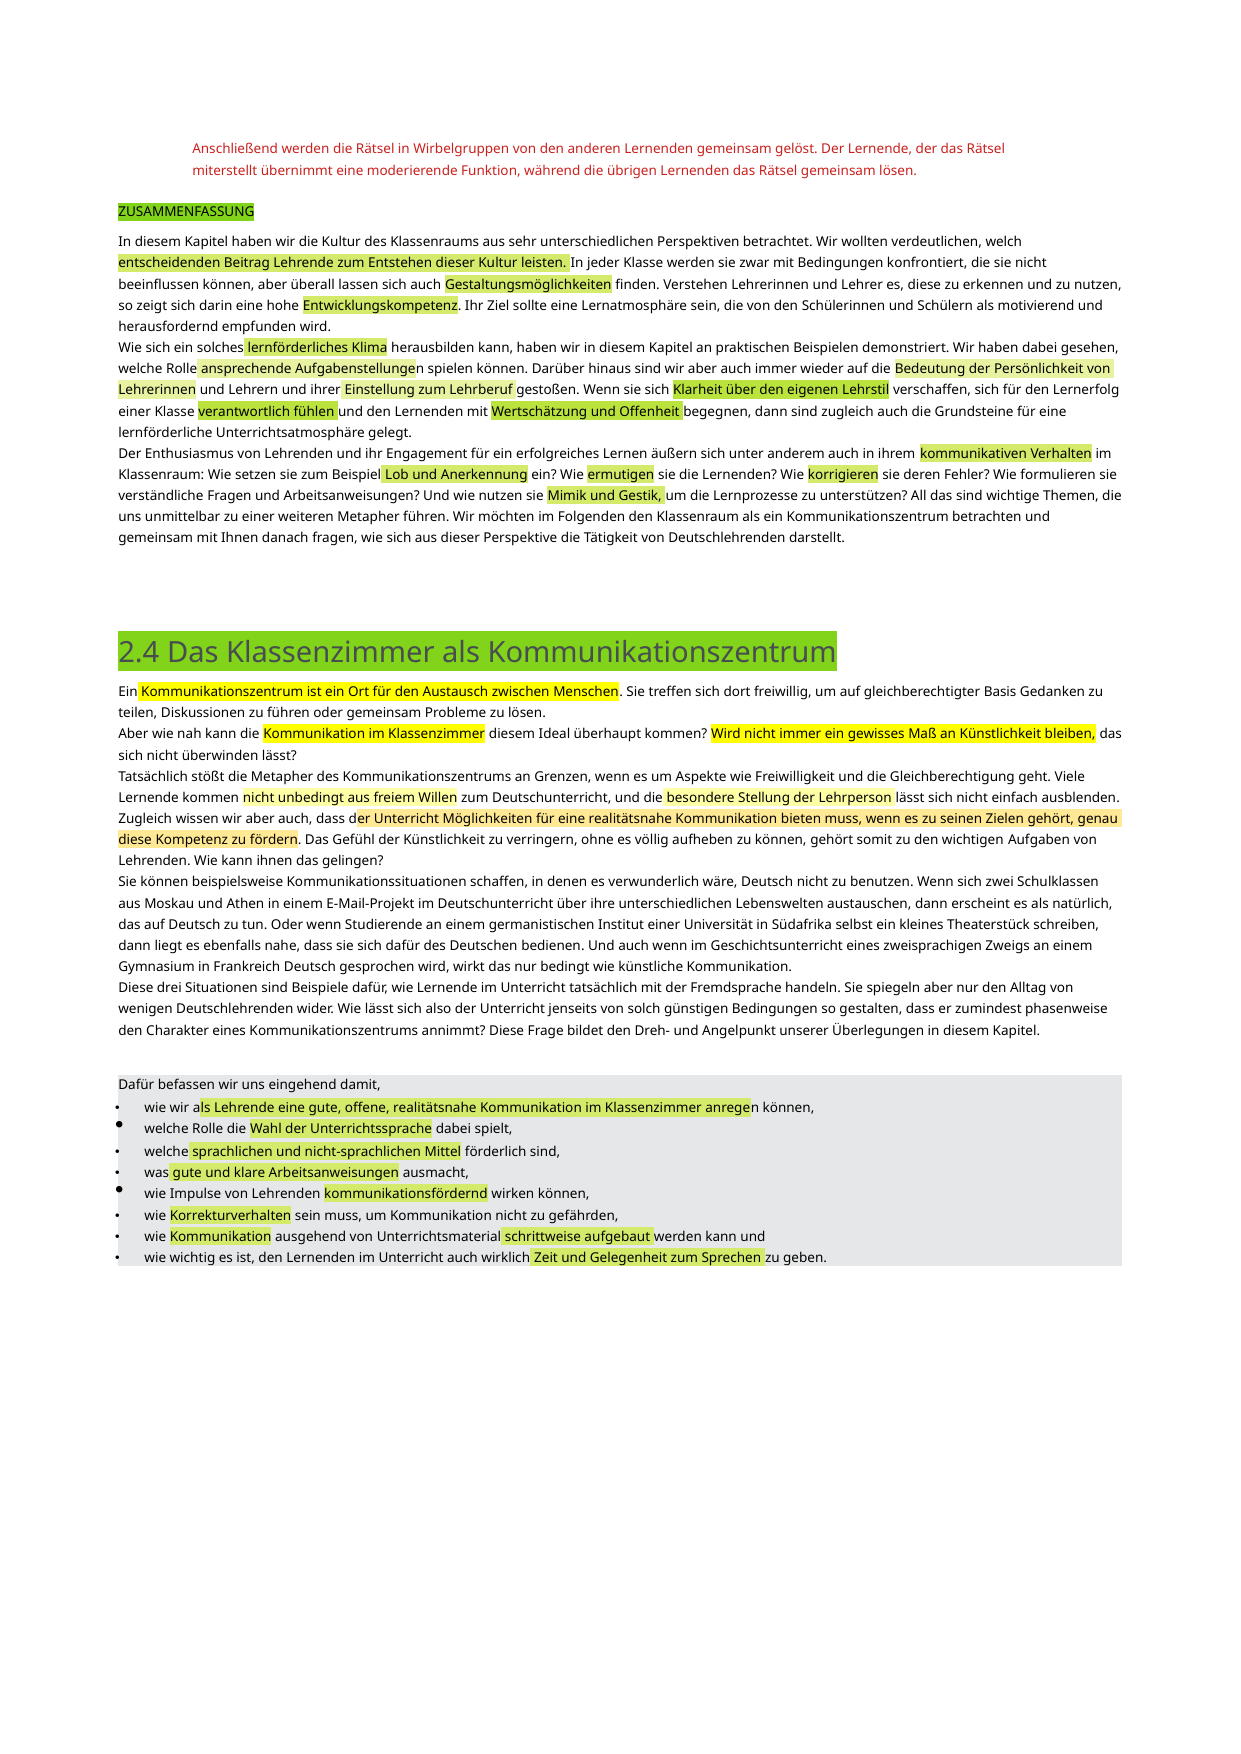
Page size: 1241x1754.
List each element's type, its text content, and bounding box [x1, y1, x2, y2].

list wie wichtig es ist, den Lernenden im Unterricht auch wirklich Zeit und Gelegenheit zum Sprechen zu geben. [118, 1245, 1122, 1266]
subtitle ZUSAMMENFASSUNG [118, 202, 1122, 221]
subtitle 2.4 Das Klassenzimmer als Kommunikationszentrum [118, 631, 1122, 671]
text In diesem Kapitel haben wir die Kultur des Klassenraums aus sehr unterschiedlichen Perspektiven betrachtet. Wir wollten verdeutlichen, welch entscheidenden Beitrag Lehrende zum Entstehen dieser Kultur leisten. In jeder Klasse werden sie zwar mit Bedingungen konfrontiert, die sie nicht beeinflussen können, aber überall lassen sich auch Gestaltungsmöglichkeiten finden. Verstehen Lehrerinnen und Lehrer es, diese zu erkennen und zu nutzen, so zeigt sich darin eine hohe Entwicklungskompetenz. Ihr Ziel sollte eine Lernatmosphäre sein, die von den Schülerinnen und Schülern als motivierend und herausfordernd empfunden wird. [118, 232, 1122, 335]
list wie Korrekturverhalten sein muss, um Kommunikation nicht zu gefährden, [118, 1204, 1122, 1224]
list welche Rolle die Wahl der Unterrichtssprache dabei spielt, [118, 1117, 1122, 1139]
list wie Kommunikation ausgehend von Unterrichtsmaterial schrittweise aufgebaut werden kann und [118, 1224, 1122, 1245]
text Diese drei Situationen sind Beispiele dafür, wie Lernende im Unterricht tatsächlich mit der Fremdsprache handeln. Sie spiegeln aber nur den Alltag von wenigen Deutschlehrenden wider. Wie lässt sich also der Unterricht jenseits von solch günstigen Bedingungen so gestalten, dass er zumindest phasenweise den Charakter eines Kommunikationszentrums annimmt? Diese Frage bildet den Dreh- und Angelpunkt unserer Überlegungen in diesem Kapitel. [118, 978, 1122, 1039]
text Tatsächlich stößt die Metapher des Kommunikationszentrums an Grenzen, wenn es um Aspekte wie Freiwilligkeit und die Gleichberechtigung geht. Viele Lernende kommen nicht unbedingt aus freiem Willen zum Deutschunterricht, und die besondere Stellung der Lehrperson lässt sich nicht einfach ausblenden. Zugleich wissen wir aber auch, dass der Unterricht Möglichkeiten für eine realitätsnahe Kommunikation bieten muss, wenn es zu seinen Zielen gehört, genau diese Kompetenz zu fördern. Das Gefühl der Künstlichkeit zu verringern, ohne es völlig aufheben zu können, gehört somit zu den wichtigen Aufgaben von Lehrenden. Wie kann ihnen das gelingen? [118, 767, 1122, 870]
text Ein Kommunikationszentrum ist ein Ort für den Austausch zwischen Menschen. Sie treffen sich dort freiwillig, um auf gleichberechtigter Basis Gedanken zu teilen, Diskussionen zu führen oder gemeinsam Probleme zu lösen. [118, 682, 1122, 722]
text Dafür befassen wir uns eingehend damit, [118, 1074, 1122, 1093]
list wie wir als Lehrende eine gute, offene, realitätsnahe Kommunikation im Klassenzimmer anregen können, [118, 1096, 1122, 1117]
list wie Impulse von Lehrenden kommunikationsfördernd wirken können, [118, 1181, 1122, 1204]
text Aber wie nah kann die Kommunikation im Klassenzimmer diesem Ideal überhaupt kommen? Wird nicht immer ein gewisses Maß an Künstlichkeit bleiben, das sich nicht überwinden lässt? [118, 724, 1122, 764]
text Anschließend werden die Rätsel in Wirbelgruppen von den anderen Lernenden gemeinsam gelöst. Der Lernende, der das Rätsel miterstellt übernimmt eine moderierende Funktion, während die übrigen Lernenden das Rätsel gemeinsam lösen. [118, 139, 1122, 179]
text Der Enthusiasmus von Lehrenden und ihr Engagement für ein erfolgreiches Lernen äußern sich unter anderem auch in ihrem kommunikativen Verhalten im Klassenraum: Wie setzen sie zum Beispiel Lob und Anerkennung ein? Wie ermutigen sie die Lernenden? Wie korrigieren sie deren Fehler? Wie formulieren sie verständliche Fragen und Arbeitsanweisungen? Und wie nutzen sie Mimik und Gestik, um die Lernprozesse zu unterstützen? All das sind wichtige Themen, die uns unmittelbar zu einer weiteren Metapher führen. Wir möchten im Folgenden den Klassenraum als ein Kommunikationszentrum betrachten und gemeinsam mit Ihnen danach fragen, wie sich aus dieser Perspektive die Tätigkeit von Deutschlehrenden darstellt. [118, 444, 1122, 547]
text Sie können beispielsweise Kommunikationssituationen schaffen, in denen es verwunderlich wäre, Deutsch nicht zu benutzen. Wenn sich zwei Schulklassen aus Moskau und Athen in einem E-Mail-Projekt im Deutschunterricht über ihre unterschiedlichen Lebenswelten austauschen, dann erscheint es als natürlich, das auf Deutsch zu tun. Oder wenn Studierende an einem germanistischen Institut einer Universität in Südafrika selbst ein kleines Theaterstück schreiben, dann liegt es ebenfalls nahe, dass sie sich dafür des Deutschen bedienen. Und auch wenn im Geschichtsunterricht eines zweisprachigen Zweigs an einem Gymnasium in Frankreich Deutsch gesprochen wird, wirkt das nur bedingt wie künstliche Kommunikation. [118, 872, 1122, 975]
list was gute und klare Arbeitsanweisungen ausmacht, [118, 1160, 1122, 1181]
list welche sprachlichen und nicht-sprachlichen Mittel förderlich sind, [118, 1139, 1122, 1160]
text Wie sich ein solches lernförderliches Klima herausbilden kann, haben wir in diesem Kapitel an praktischen Beispielen demonstriert. Wir haben dabei gesehen, welche Rolle ansprechende Aufgabenstellungen spielen können. Darüber hinaus sind wir aber auch immer wieder auf die Bedeutung der Persönlichkeit von Lehrerinnen und Lehrern und ihrer Einstellung zum Lehrberuf gestoßen. Wenn sie sich Klarheit über den eigenen Lehrstil verschaffen, sich für den Lernerfolg einer Klasse verantwortlich fühlen und den Lernenden mit Wertschätzung und Offenheit begegnen, dann sind zugleich auch die Grundsteine für eine lernförderliche Unterrichtsatmosphäre gelegt. [118, 338, 1122, 441]
